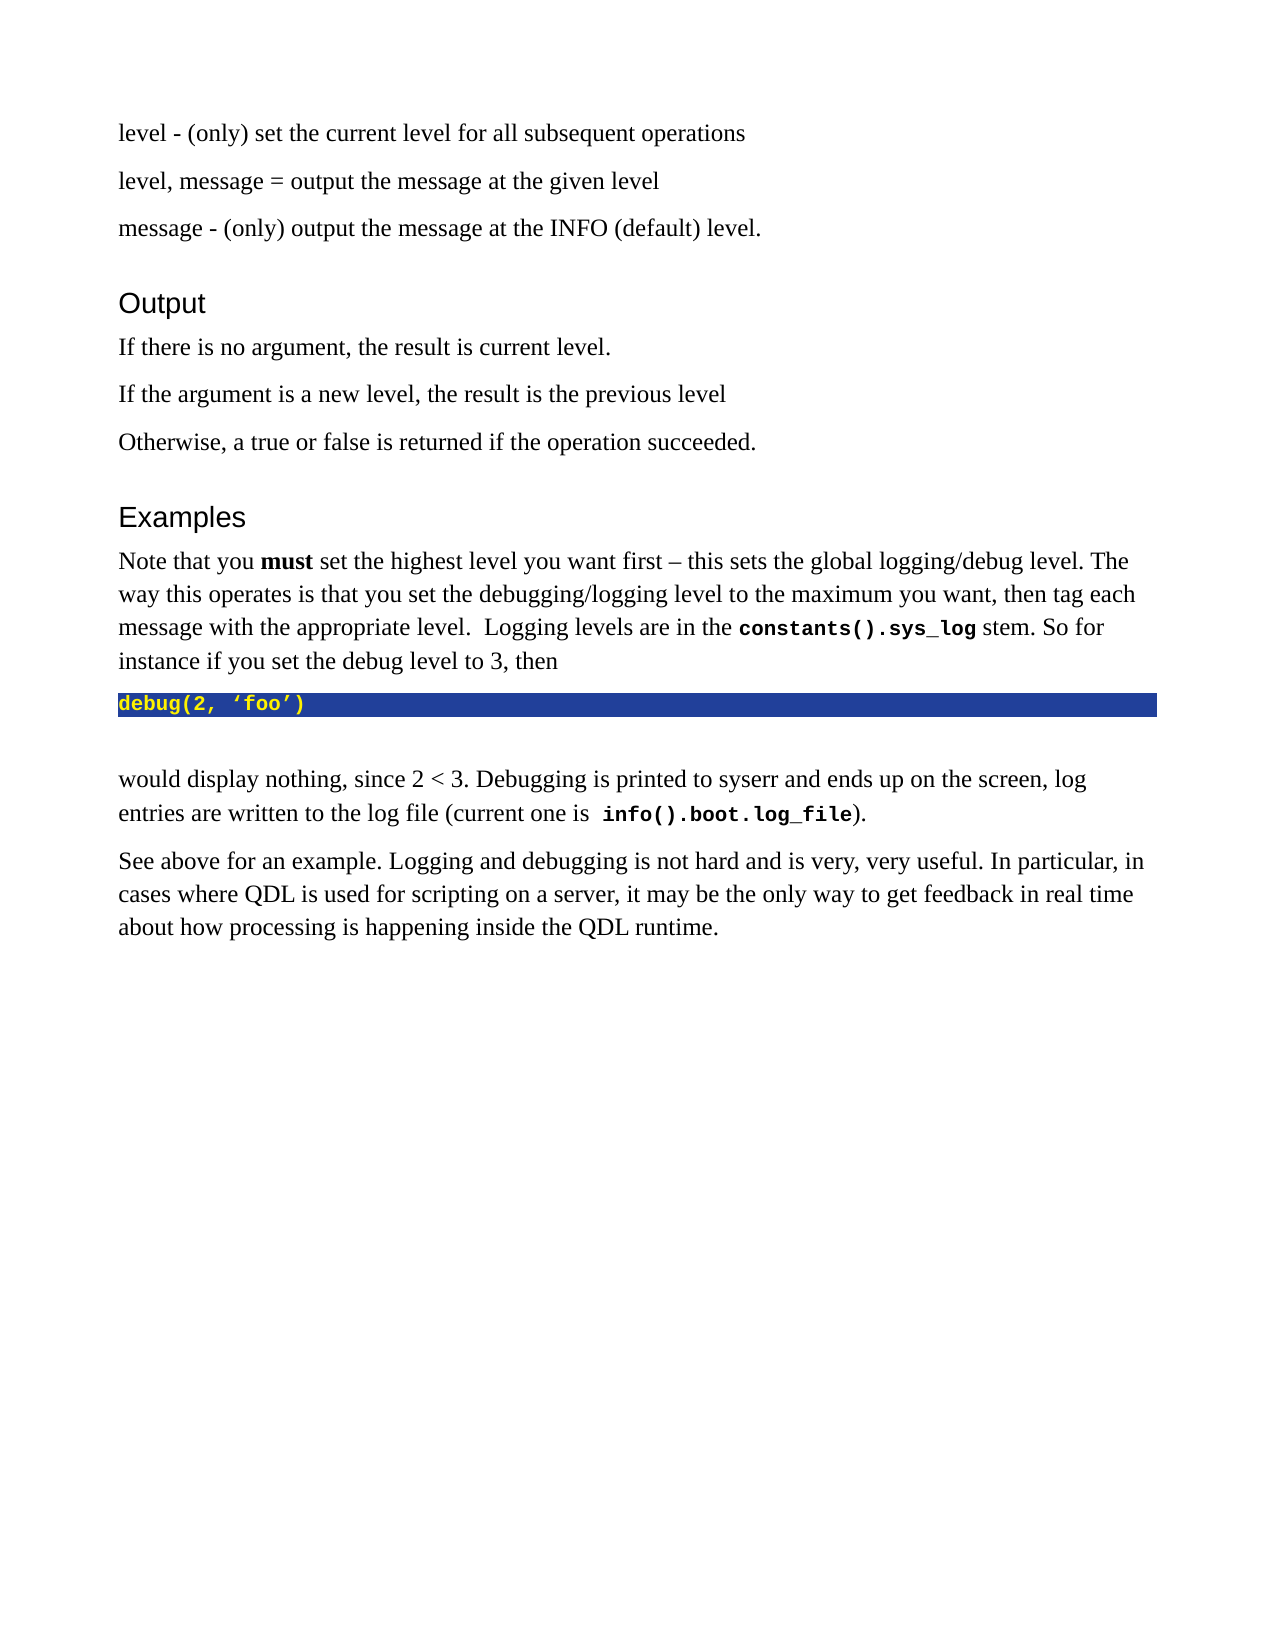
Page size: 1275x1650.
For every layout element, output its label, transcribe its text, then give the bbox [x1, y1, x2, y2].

text message - (only) output the message at the INFO (default) level. [118, 213, 1157, 242]
text would display nothing, since 2 < 3. Debugging is printed to syserr and ends up on the screen, log entries are written to the log file (current one is info().boot.log_file). [118, 764, 1157, 827]
subtitle Output [118, 286, 1157, 319]
text If there is no argument, the result is current level. [118, 332, 1157, 361]
text If the argument is a new level, the result is the previous level [118, 379, 1157, 408]
text Otherwise, a true or false is returned if the operation succeeded. [118, 427, 1157, 456]
text level, message = output the message at the given level [118, 166, 1157, 194]
text See above for an example. Logging and debugging is not hard and is very, very useful. In particular, in cases where QDL is used for scripting on a server, it may be the only way to get feedback in real time about how processing is happening inside the QDL runtime. [118, 846, 1157, 941]
subtitle Examples [118, 500, 1157, 533]
text Note that you must set the highest level you want first – this sets the global logging/debug level. The way this operates is that you set the debugging/logging level to the maximum you want, then tag each message with the appropriate level. Logging levels are in the constants().sys_log stem. So for instance if you set the debug level to 3, then [118, 546, 1157, 674]
text debug(2, ‘foo’) [118, 693, 1157, 717]
text level - (only) set the current level for all subsequent operations [118, 118, 1157, 147]
